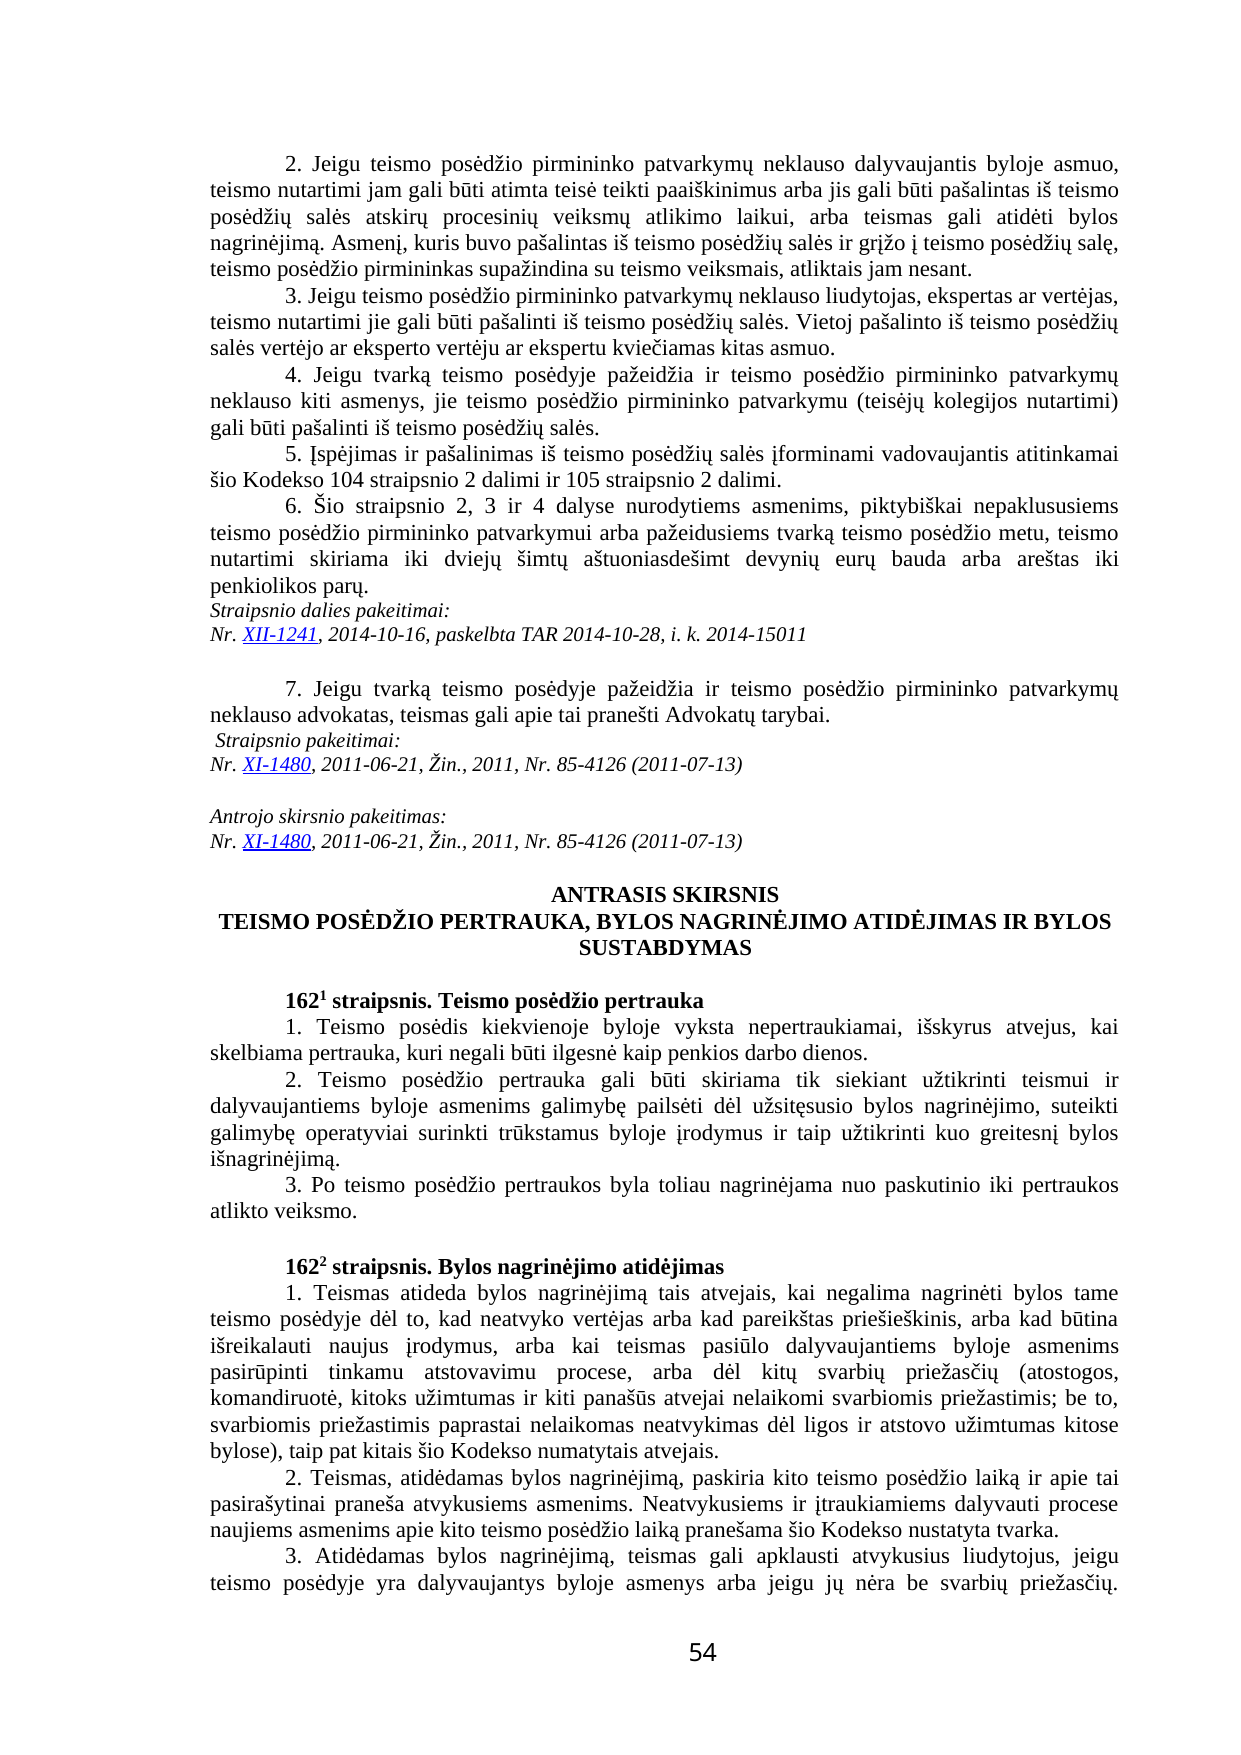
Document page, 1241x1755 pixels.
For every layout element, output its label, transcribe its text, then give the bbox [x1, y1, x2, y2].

text Nr. XI-1480, 2011-06-21, Žin., 2011, Nr. 85-4126 (2011-07-13) [210, 828, 1120, 853]
text 2. Jeigu teismo posėdžio pirmininko patvarkymų neklauso dalyvaujantis byloje asmuo, teismo nutartimi jam gali būti atimta teisė teikti paaiškinimus arba jis gali būti pašalintas iš teismo posėdžių salės atskirų procesinių veiksmų atlikimo laikui, arba teismas gali atidėti bylos nagrinėjimą. Asmenį, kuris buvo pašalintas iš teismo posėdžių salės ir grįžo į teismo posėdžių salę, teismo posėdžio pirmininkas supažindina su teismo veiksmais, atliktais jam nesant. [210, 150, 1120, 282]
text 3. Po teismo posėdžio pertraukos byla toliau nagrinėjama nuo paskutinio iki pertraukos atlikto veiksmo. [210, 1171, 1120, 1224]
text 4. Jeigu tvarką teismo posėdyje pažeidžia ir teismo posėdžio pirmininko patvarkymų neklauso kiti asmenys, jie teismo posėdžio pirmininko patvarkymu (teisėjų kolegijos nutartimi) gali būti pašalinti iš teismo posėdžių salės. [210, 361, 1120, 440]
text TEISMO POSĖDŽIO PERTRAUKA, BYLOS NAGRINĖJIMO ATIDĖJIMAS IR BYLOS SUSTABDYMAS [210, 908, 1120, 960]
text Straipsnio dalies pakeitimai: [210, 598, 1120, 622]
text Antrasis skirsnis [210, 881, 1120, 908]
text 3. Jeigu teismo posėdžio pirmininko patvarkymų neklauso liudytojas, ekspertas ar vertėjas, teismo nutartimi jie gali būti pašalinti iš teismo posėdžių salės. Vietoj pašalinto iš teismo posėdžių salės vertėjo ar eksperto vertėju ar ekspertu kviečiamas kitas asmuo. [210, 282, 1120, 361]
text Antrojo skirsnio pakeitimas: [210, 804, 1120, 828]
text Straipsnio pakeitimai: [210, 728, 1120, 752]
text 2. Teismas, atidėdamas bylos nagrinėjimą, paskiria kito teismo posėdžio laiką ir apie tai pasirašytinai praneša atvykusiems asmenims. Neatvykusiems ir įtraukiamiems dalyvauti procese naujiems asmenims apie kito teismo posėdžio laiką pranešama šio Kodekso nustatyta tvarka. [210, 1463, 1120, 1543]
text 3. Atidėdamas bylos nagrinėjimą, teismas gali apklausti atvykusius liudytojus, jeigu teismo posėdyje yra dalyvaujantys byloje asmenys arba jeigu jų nėra be svarbių priežasčių. [210, 1543, 1120, 1595]
text 5. Įspėjimas ir pašalinimas iš teismo posėdžių salės įforminami vadovaujantis atitinkamai šio Kodekso 104 straipsnio 2 dalimi ir 105 straipsnio 2 dalimi. [210, 440, 1120, 493]
text 1. Teismas atideda bylos nagrinėjimą tais atvejais, kai negalima nagrinėti bylos tame teismo posėdyje dėl to, kad neatvyko vertėjas arba kad pareikštas priešieškinis, arba kad būtina išreikalauti naujus įrodymus, arba kai teismas pasiūlo dalyvaujantiems byloje asmenims pasirūpinti tinkamu atstovavimu procese, arba dėl kitų svarbių priežasčių (atostogos, komandiruotė, kitoks užimtumas ir kiti panašūs atvejai nelaikomi svarbiomis priežastimis; be to, svarbiomis priežastimis paprastai nelaikomas neatvykimas dėl ligos ir atstovo užimtumas kitose bylose), taip pat kitais šio Kodekso numatytais atvejais. [210, 1279, 1120, 1463]
text 2. Teismo posėdžio pertrauka gali būti skiriama tik siekiant užtikrinti teismui ir dalyvaujantiems byloje asmenims galimybę pailsėti dėl užsitęsusio bylos nagrinėjimo, suteikti galimybę operatyviai surinkti trūkstamus byloje įrodymus ir taip užtikrinti kuo greitesnį bylos išnagrinėjimą. [210, 1066, 1120, 1171]
text 7. Jeigu tvarką teismo posėdyje pažeidžia ir teismo posėdžio pirmininko patvarkymų neklauso advokatas, teismas gali apie tai pranešti Advokatų tarybai. [210, 675, 1120, 728]
text Nr. XII-1241, 2014-10-16, paskelbta TAR 2014-10-28, i. k. 2014-15011 [210, 622, 1120, 646]
text 1. Teismo posėdis kiekvienoje byloje vyksta nepertraukiamai, išskyrus atvejus, kai skelbiama pertrauka, kuri negali būti ilgesnė kaip penkios darbo dienos. [210, 1013, 1120, 1066]
text 6. Šio straipsnio 2, 3 ir 4 dalyse nurodytiems asmenims, piktybiškai nepaklususiems teismo posėdžio pirmininko patvarkymui arba pažeidusiems tvarką teismo posėdžio metu, teismo nutartimi skiriama iki dviejų šimtų aštuoniasdešimt devynių eurų bauda arba areštas iki penkiolikos parų. [210, 493, 1120, 598]
text 1622 straipsnis. Bylos nagrinėjimo atidėjimas [210, 1253, 1120, 1279]
text 1621 straipsnis. Teismo posėdžio pertrauka [210, 987, 1120, 1013]
text Nr. XI-1480, 2011-06-21, Žin., 2011, Nr. 85-4126 (2011-07-13) [210, 752, 1120, 776]
